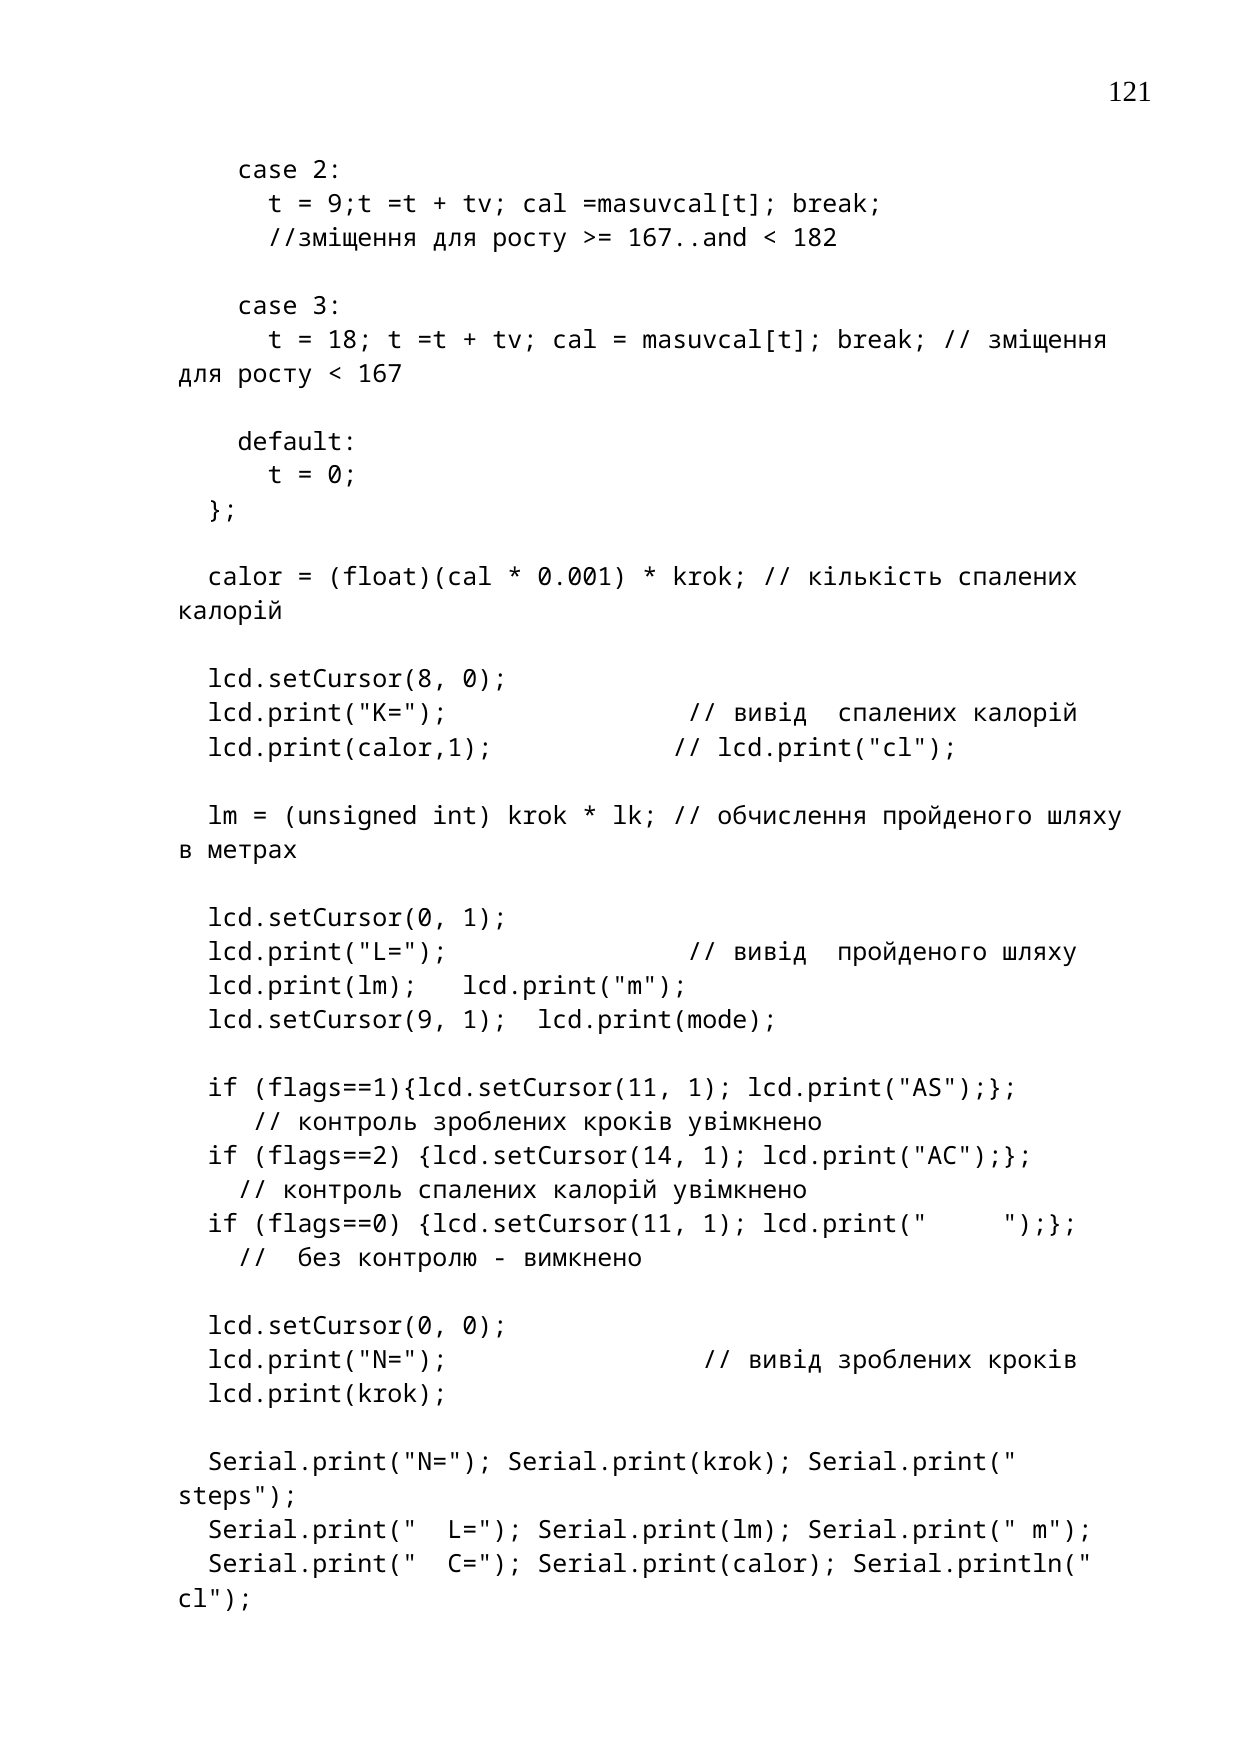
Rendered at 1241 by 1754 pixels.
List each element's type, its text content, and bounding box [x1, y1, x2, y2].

text //зміщення для росту >= 167..and < 182 [177, 220, 1152, 254]
text }; [177, 491, 1152, 525]
text lcd.print("L="); // вивід пройденого шляху [177, 933, 1152, 968]
text lcd.setCursor(0, 1); [177, 899, 1152, 933]
text lcd.print(krok); [177, 1376, 1152, 1410]
text // контроль зроблених кроків увімкнено [177, 1104, 1152, 1138]
text lcd.setCursor(8, 0); [177, 661, 1152, 695]
text // без контролю - вимкнено [177, 1240, 1152, 1274]
text Serial.print("N="); Serial.print(krok); Serial.print(" steps"); [177, 1444, 1152, 1512]
text case 3: [177, 287, 1152, 321]
text t = 0; [177, 457, 1152, 491]
text lcd.setCursor(9, 1); lcd.print(mode); [177, 1002, 1152, 1036]
text case 2: [177, 152, 1152, 186]
text lcd.print(lm); lcd.print("m"); [177, 968, 1152, 1002]
text lcd.print("N="); // вивід зроблених кроків [177, 1342, 1152, 1376]
text calor = (float)(cal * 0.001) * krok; // кількість спалених калорій [177, 559, 1152, 627]
text if (flags==1){lcd.setCursor(11, 1); lcd.print("AS");}; [177, 1070, 1152, 1104]
text t = 18; t =t + tv; cal = masuvcal[t]; break; // зміщення для росту < 167 [177, 321, 1152, 389]
text Serial.print(" L="); Serial.print(lm); Serial.print(" m"); [177, 1512, 1152, 1546]
text Serial.print(" C="); Serial.print(calor); Serial.println(" cl"); [177, 1546, 1152, 1614]
text lm = (unsigned int) krok * lk; // обчислення пройденого шляху в метрах [177, 797, 1152, 865]
text lcd.print("K="); // вивід спалених калорій [177, 695, 1152, 729]
text default: [177, 423, 1152, 457]
text if (flags==0) {lcd.setCursor(11, 1); lcd.print(" ");}; [177, 1206, 1152, 1240]
text if (flags==2) {lcd.setCursor(14, 1); lcd.print("AC");}; [177, 1138, 1152, 1172]
text // контроль спалених калорій увімкнено [177, 1172, 1152, 1206]
text t = 9;t =t + tv; cal =masuvcal[t]; break; [177, 186, 1152, 220]
text lcd.print(calor,1); // lcd.print("cl"); [177, 729, 1152, 763]
text lcd.setCursor(0, 0); [177, 1308, 1152, 1342]
